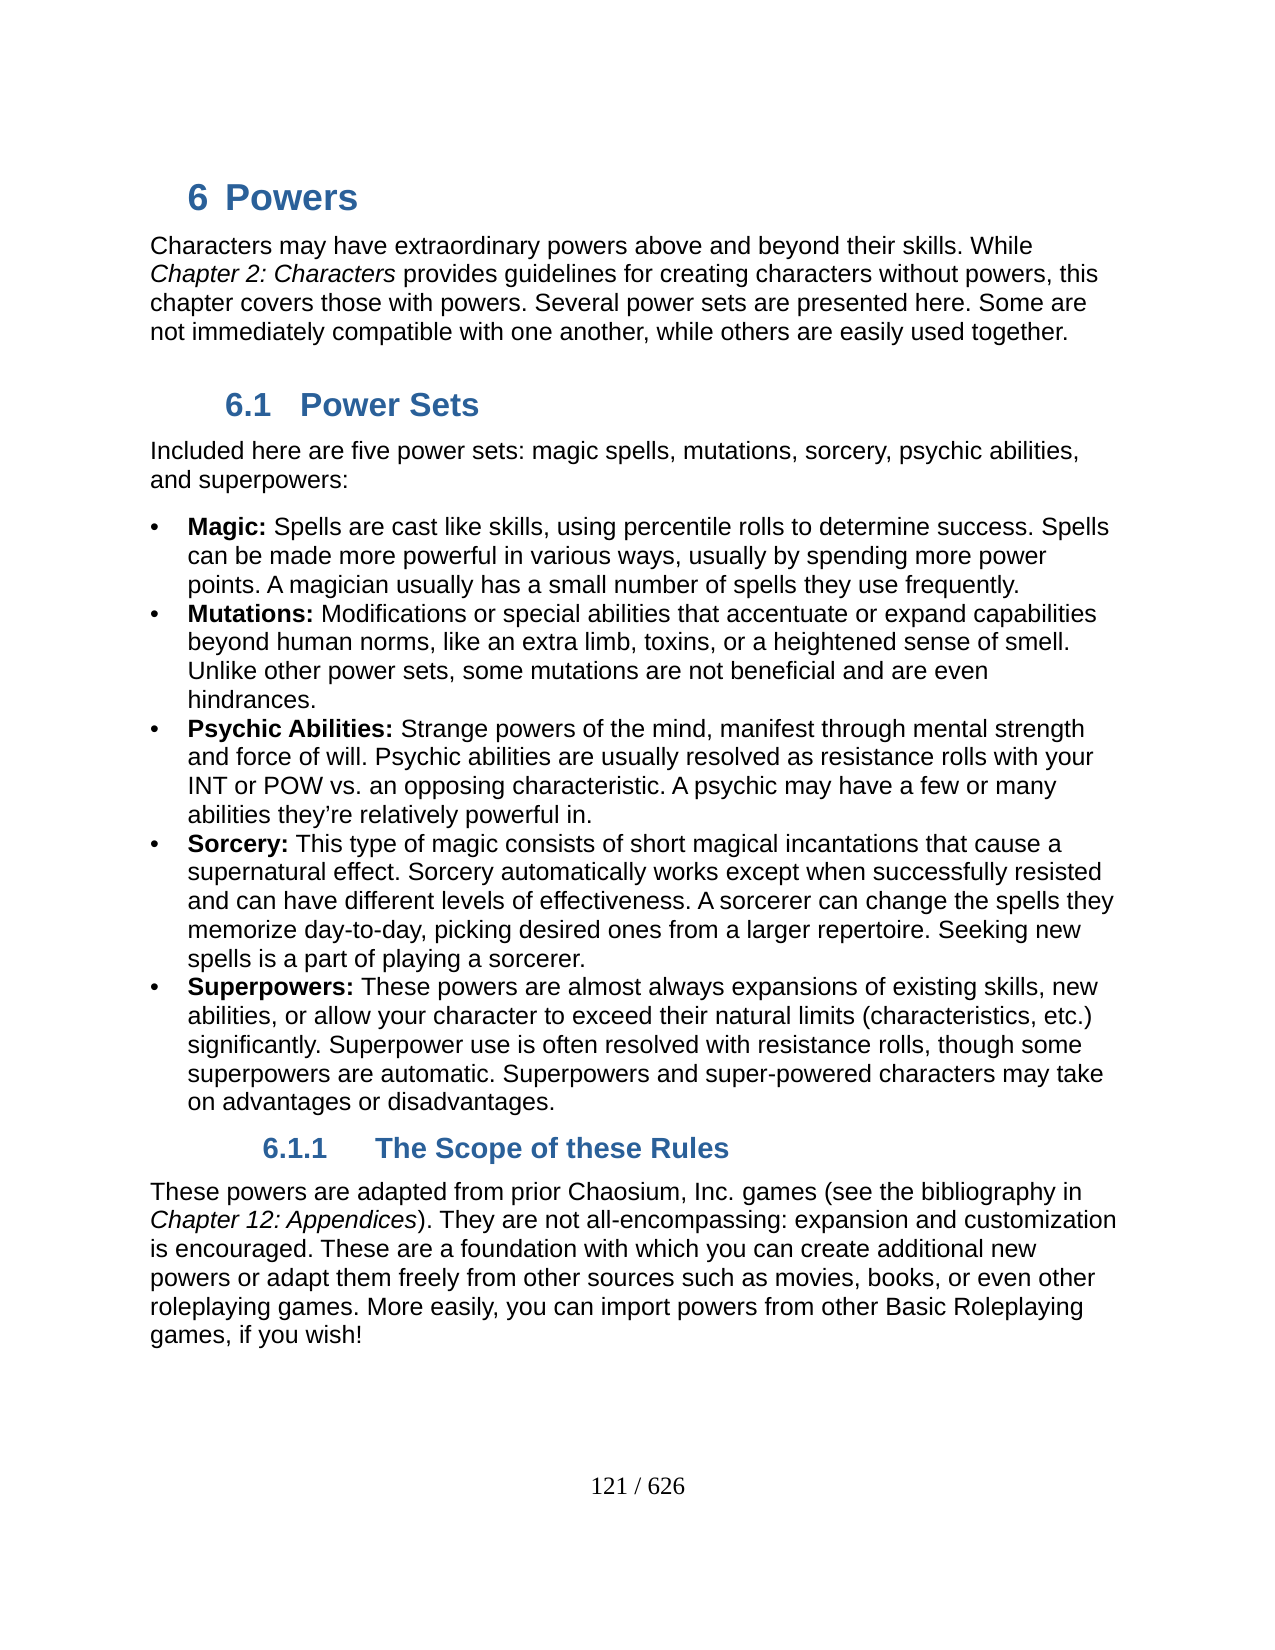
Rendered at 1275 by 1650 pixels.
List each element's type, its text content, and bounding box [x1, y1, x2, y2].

subtitle The Scope of these Rules [262, 1131, 1125, 1164]
subtitle Powers [187, 175, 1125, 218]
text Characters may have extraordinary powers above and beyond their skills. While Chapter 2: Characters provides guidelines for creating characters without powers, this chapter covers those with powers. Several power sets are presented here. Some are not immediately compatible with one another, while others are easily used together. [150, 231, 1125, 346]
text These powers are adapted from prior Chaosium, Inc. games (see the bibliography in Chapter 12: Appendices). They are not all-encompassing: expansion and customization is encouraged. These are a foundation with which you can create additional new powers or adapt them freely from other sources such as movies, books, or even other roleplaying games. More easily, you can import powers from other Basic Roleplaying games, if you wish! [150, 1177, 1125, 1349]
text • Psychic Abilities: Strange powers of the mind, manifest through mental strength and force of will. Psychic abilities are usually resolved as resistance rolls with your INT or POW vs. an opposing characteristic. A psychic may have a few or many abilities they’re relatively powerful in. [150, 714, 1125, 829]
subtitle Power Sets [225, 385, 1125, 424]
text • Sorcery: This type of magic consists of short magical incantations that cause a supernatural effect. Sorcery automatically works except when successfully resisted and can have different levels of effectiveness. A sorcerer can change the spells they memorize day-to-day, picking desired ones from a larger repertoire. Seeking new spells is a part of playing a sorcerer. [150, 829, 1125, 972]
text • Magic: Spells are cast like skills, using percentile rolls to determine success. Spells can be made more powerful in various ways, usually by spending more power points. A magician usually has a small number of spells they use frequently. [150, 512, 1125, 599]
text • Superpowers: These powers are almost always expansions of existing skills, new abilities, or allow your character to exceed their natural limits (characteristics, etc.) significantly. Superpower use is often resolved with resistance rolls, though some superpowers are automatic. Superpowers and super-powered characters may take on advantages or disadvantages. [150, 972, 1125, 1116]
text Included here are five power sets: magic spells, mutations, sorcery, psychic abilities, and superpowers: [150, 436, 1125, 494]
text • Mutations: Modifications or special abilities that accentuate or expand capabilities beyond human norms, like an extra limb, toxins, or a heightened sense of smell. Unlike other power sets, some mutations are not beneficial and are even hindrances. [150, 599, 1125, 714]
